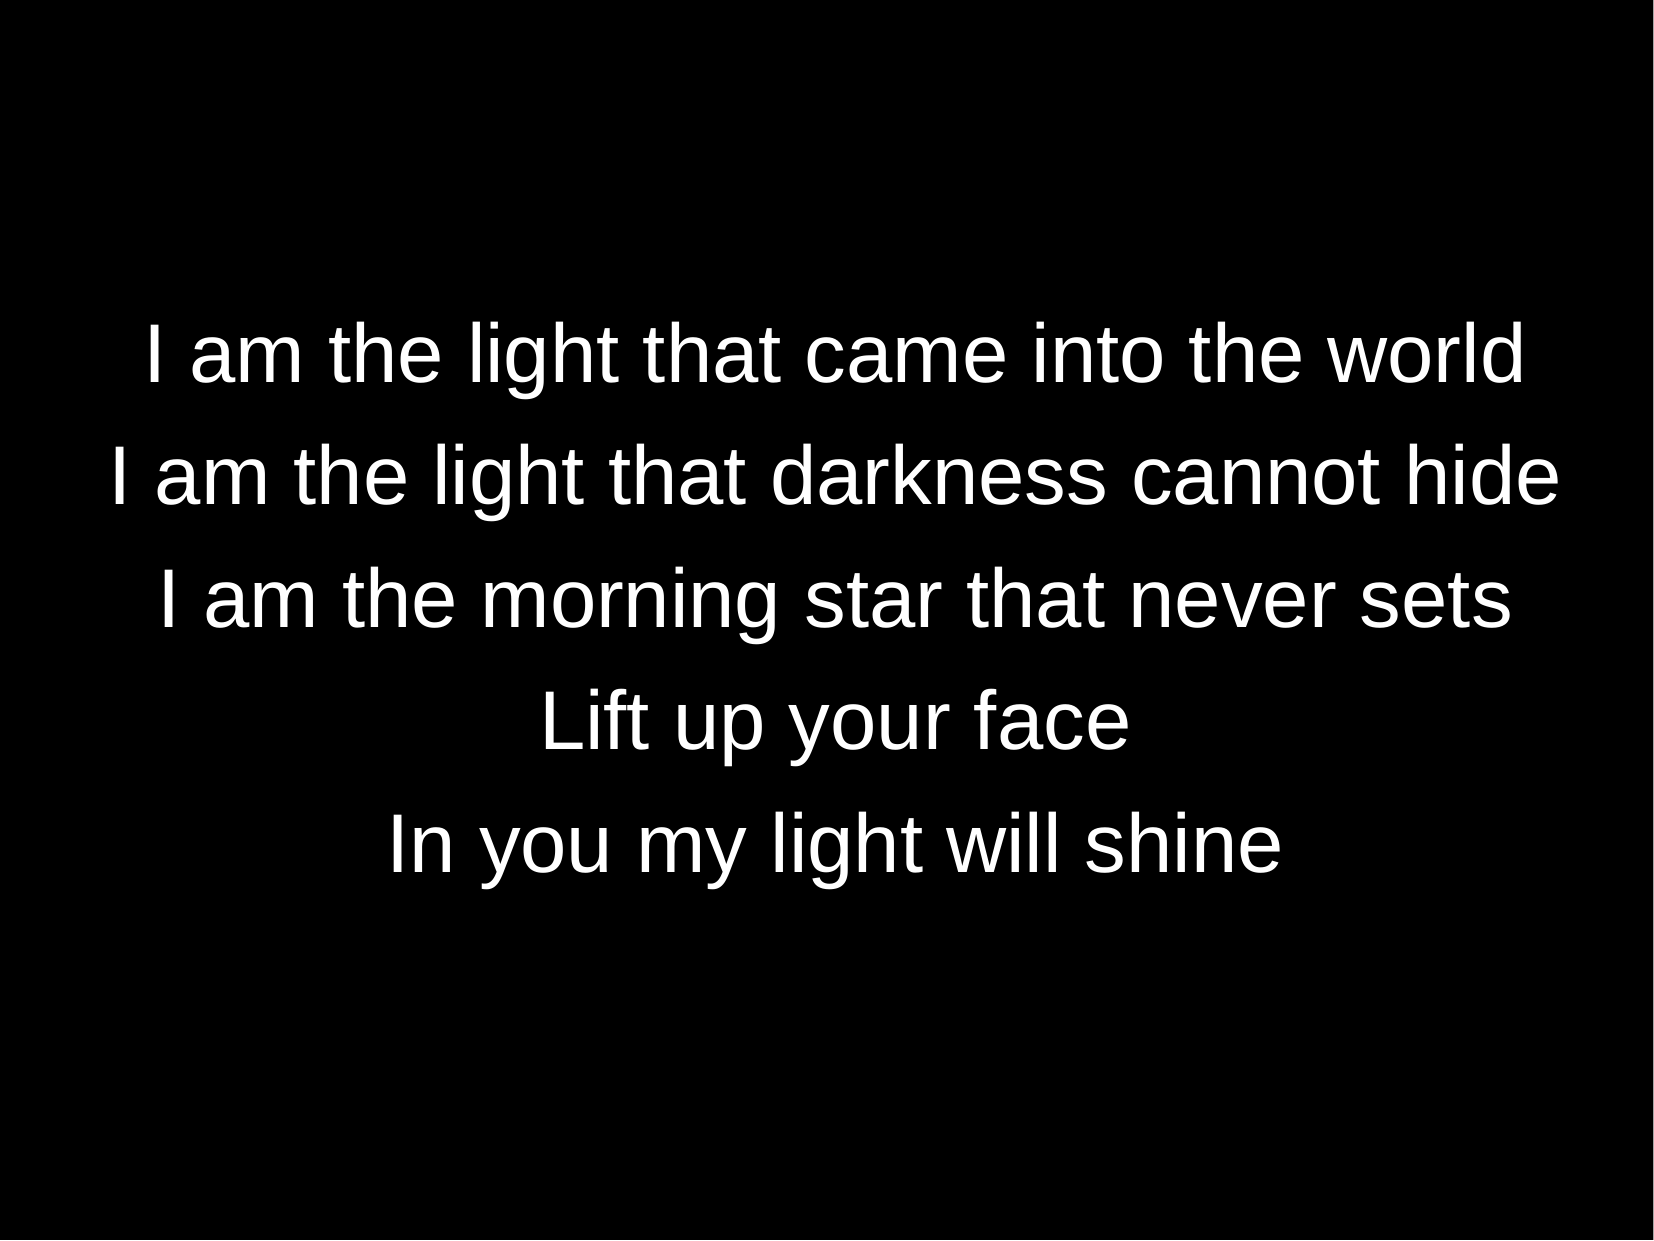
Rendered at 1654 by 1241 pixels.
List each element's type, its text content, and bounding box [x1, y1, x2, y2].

list I am the light that came into the world I am the light that darkness cannot hide I am the morning star that never sets Lift up your face In you my light will shine [0, 307, 1654, 1027]
